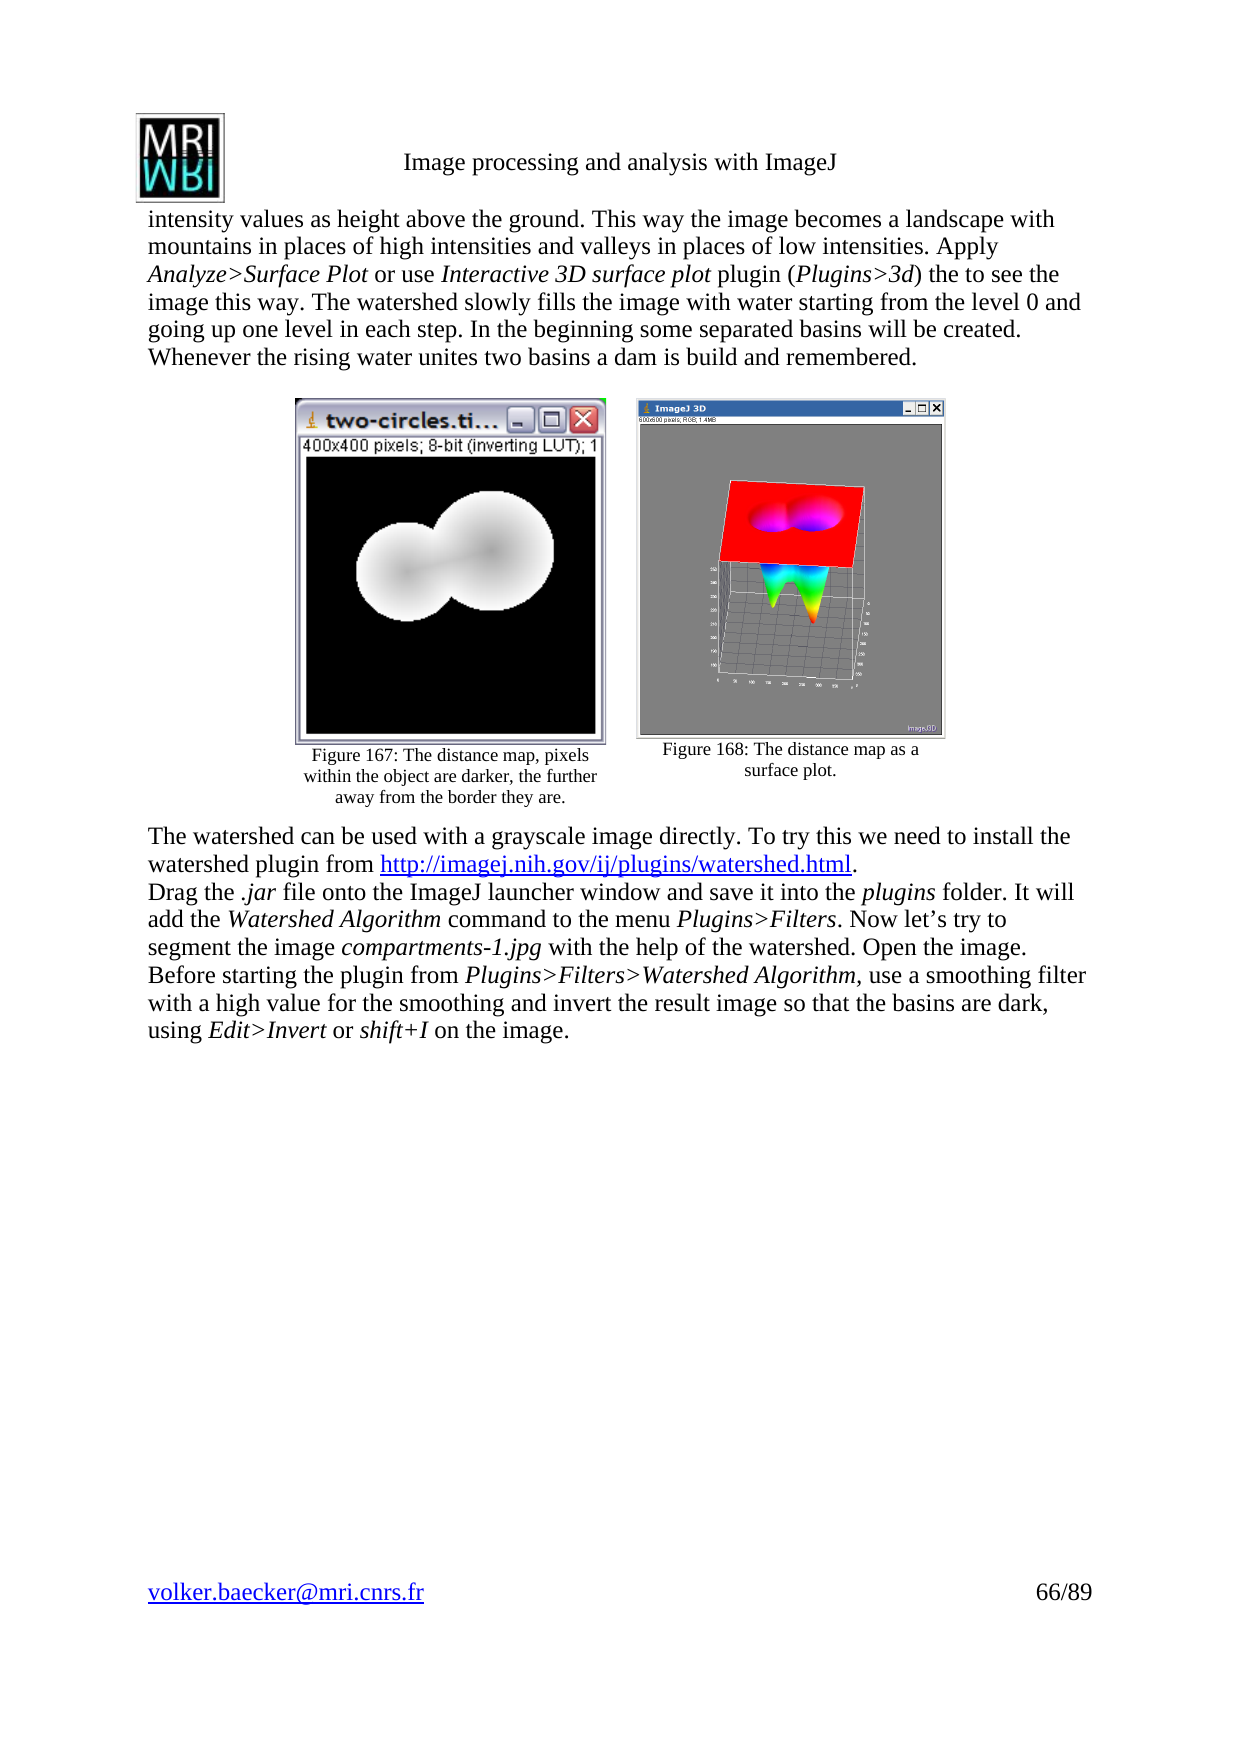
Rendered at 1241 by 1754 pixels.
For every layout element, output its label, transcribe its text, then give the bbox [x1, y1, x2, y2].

text Drag the .jar file onto the ImageJ launcher window and save it into the plugins folder. It will add the Watershed Algorithm command to the menu Plugins>Filters. Now let’s try to segment the image compartments-1.jpg with the help of the watershed. Open the image. Before starting the plugin from Plugins>Filters>Watershed Algorithm, use a smoothing filter with a high value for the smoothing and invert the result image so that the basins are dark, using Edit>Invert or shift+I on the image. [148, 878, 1092, 1044]
picture [135, 113, 225, 203]
picture [295, 398, 607, 745]
picture [636, 398, 946, 739]
text The watershed can be used with a grayscale image directly. To try this we need to install the watershed plugin from http://imagej.nih.gov/ij/plugins/watershed.html. [148, 822, 1092, 878]
text intensity values as height above the ground. This way the image becomes a landscape with mountains in places of high intensities and valleys in places of low intensities. Apply Analyze>Surface Plot or use Interactive 3D surface plot plugin (Plugins>3d) the to see the image this way. The watershed slowly fills the image with water starting from the level 0 and going up one level in each step. In the beginning some separated basins will be created. Whenever the rising water unites two basins a dam is build and remembered. [148, 205, 1092, 371]
text Figure 167: The distance map, pixels within the object are darker, the further away from the border they are. [295, 745, 606, 807]
text Figure 168: The distance map as a surface plot. [636, 739, 945, 780]
